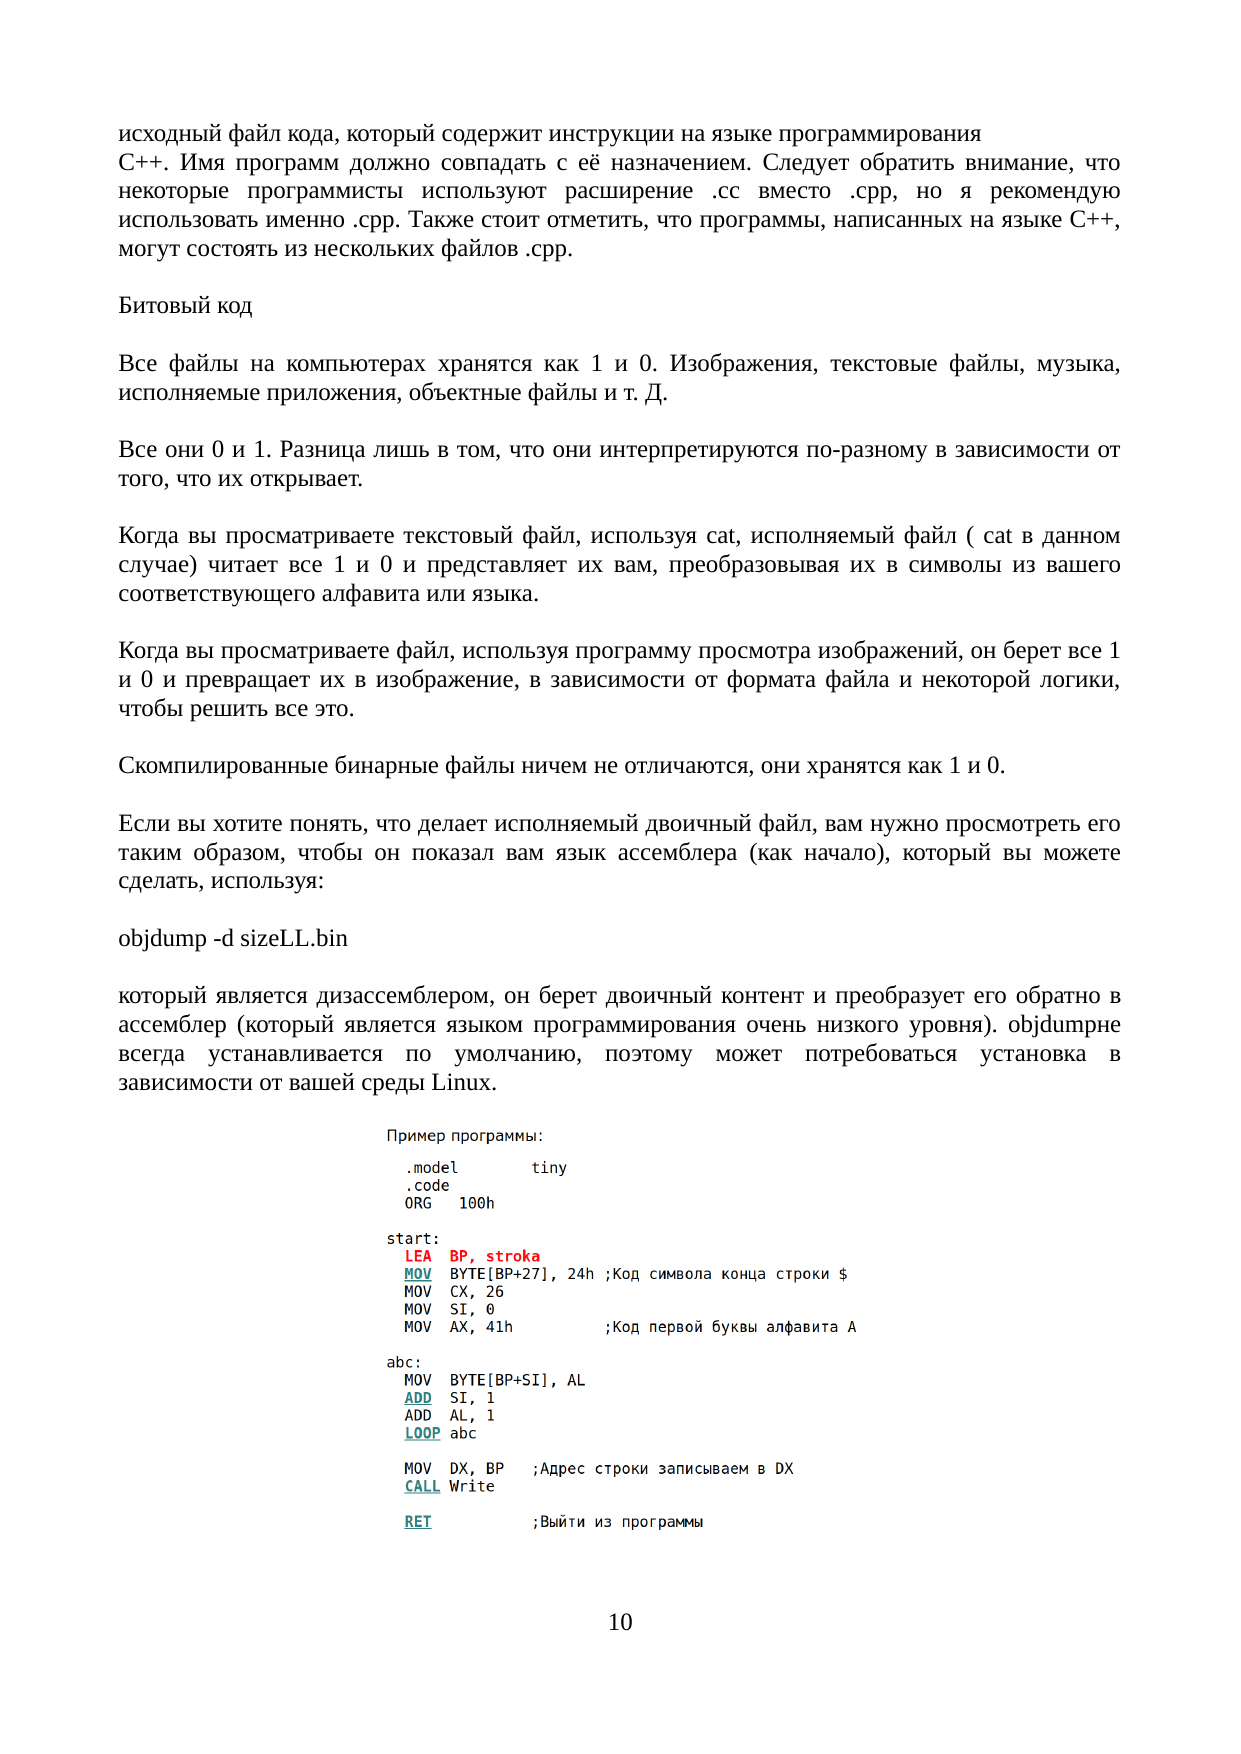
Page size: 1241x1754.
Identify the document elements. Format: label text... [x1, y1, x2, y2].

text Когда вы просматриваете текстовый файл, используя cat, исполняемый файл ( cat в данном случае) читает все 1 и 0 и представляет их вам, преобразовывая их в символы из вашего соответствующего алфавита или языка. [118, 521, 1122, 607]
text Если вы хотите понять, что делает исполняемый двоичный файл, вам нужно просмотреть его таким образом, чтобы он показал вам язык ассемблера (как начало), который вы можете сделать, используя: [118, 808, 1122, 894]
text Когда вы просматриваете файл, используя программу просмотра изображений, он берет все 1 и 0 и превращает их в изображение, в зависимости от формата файла и некоторой логики, чтобы решить все это. [118, 636, 1122, 722]
text objdump -d sizeLL.bin [118, 923, 1122, 952]
text Все файлы на компьютерах хранятся как 1 и 0. Изображения, текстовые файлы, музыка, исполняемые приложения, объектные файлы и т. Д. [118, 348, 1122, 406]
text исходный файл кода, который содержит инструкции на языке программирования [118, 118, 1122, 147]
text Все они 0 и 1. Разница лишь в том, что они интерпретируются по-разному в зависимости от того, что их открывает. [118, 434, 1122, 492]
text C++. Имя программ должно совпадать с её назначением. Следует обратить внимание, что некоторые программисты используют расширение .cc вместо .cpp, но я рекомендую использовать именно .cpp. Также стоит отметить, что программы, написанных на языке C++, могут состоять из нескольких файлов .cpp. [118, 147, 1122, 262]
picture [369, 1124, 871, 1540]
text Битовый код [118, 291, 1122, 319]
text который является дизассемблером, он берет двоичный контент и преобразует его обратно в ассемблер (который является языком программирования очень низкого уровня). objdumpне всегда устанавливается по умолчанию, поэтому может потребоваться установка в зависимости от вашей среды Linux. [118, 981, 1122, 1096]
text Скомпилированные бинарные файлы ничем не отличаются, они хранятся как 1 и 0. [118, 751, 1122, 779]
